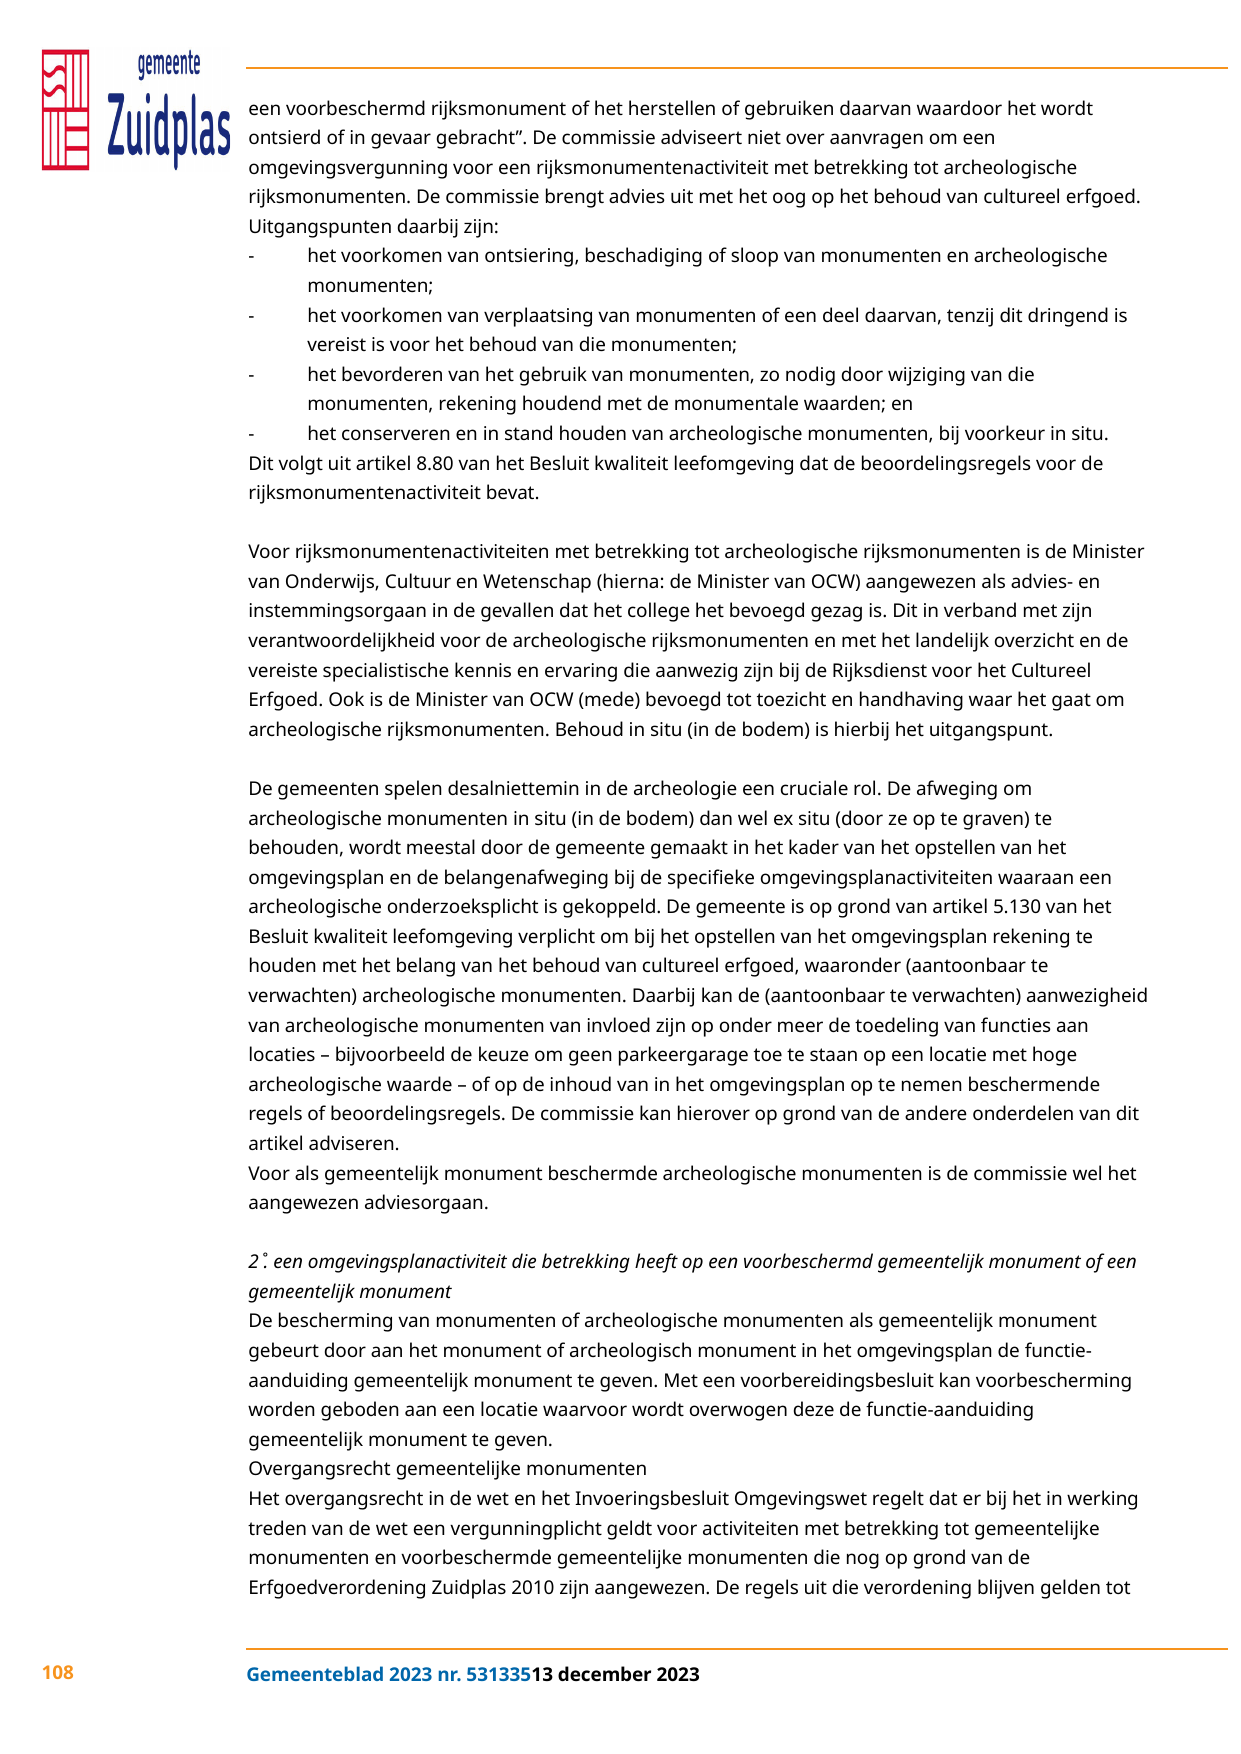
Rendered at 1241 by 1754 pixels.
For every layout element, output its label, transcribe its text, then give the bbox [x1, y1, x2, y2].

list het voorkomen van verplaatsing van monumenten of een deel daarvan, tenzij dit dringend is vereist is voor het behoud van die monumenten; [248, 302, 1152, 357]
list het conserveren en in stand houden van archeologische monumenten, bij voorkeur in situ. [248, 420, 1152, 446]
text een voorbeschermd rijksmonument of het herstellen of gebruiken daarvan waardoor het wordt ontsierd of in gevaar gebracht”. De commissie adviseert niet over aanvragen om een omgevingsvergunning voor een rijksmonumentenactiviteit met betrekking tot archeologische rijksmonumenten. De commissie brengt advies uit met het oog op het behoud van cultureel erfgoed. Uitgangspunten daarbij zijn: [248, 95, 1152, 239]
text Het overgangsrecht in de wet en het Invoeringsbesluit Omgevingswet regelt dat er bij het in werking treden van de wet een vergunningplicht geldt voor activiteiten met betrekking tot gemeentelijke monumenten en voorbeschermde gemeentelijke monumenten die nog op grond van de Erfgoedverordening Zuidplas 2010 zijn aangewezen. De regels uit die verordening blijven gelden tot [248, 1485, 1152, 1600]
list het bevorderen van het gebruik van monumenten, zo nodig door wijziging van die monumenten, rekening houdend met de monumentale waarden; en [248, 361, 1152, 416]
list het voorkomen van ontsiering, beschadiging of sloop van monumenten en archeologische monumenten; [248, 243, 1152, 298]
picture [41, 47, 231, 172]
text Dit volgt uit artikel 8.80 van het Besluit kwaliteit leefomgeving dat de beoordelingsregels voor de rijksmonumentenactiviteit bevat. [248, 450, 1152, 505]
text Voor rijksmonumentenactiviteiten met betrekking tot archeologische rijksmonumenten is de Minister van Onderwijs, Cultuur en Wetenschap (hierna: de Minister van OCW) aangewezen als advies- en instemmingsorgaan in de gevallen dat het college het bevoegd gezag is. Dit in verband met zijn verantwoordelijkheid voor de archeologische rijksmonumenten en met het landelijk overzicht en de vereiste specialistische kennis en ervaring die aanwezig zijn bij de Rijksdienst voor het Cultureel Erfgoed. Ook is de Minister van OCW (mede) bevoegd tot toezicht en handhaving waar het gaat om archeologische rijksmonumenten. Behoud in situ (in de bodem) is hierbij het uitgangspunt. [248, 538, 1152, 742]
text Voor als gemeentelijk monument beschermde archeologische monumenten is de commissie wel het aangewezen adviesorgaan. [248, 1160, 1152, 1215]
text De bescherming van monumenten of archeologische monumenten als gemeentelijk monument gebeurt door aan het monument of archeologisch monument in het omgevingsplan de functie-aanduiding gemeentelijk monument te geven. Met een voorbereidingsbesluit kan voorbescherming worden geboden aan een locatie waarvoor wordt overwogen deze de functie-aanduiding gemeentelijk monument te geven. [248, 1308, 1152, 1452]
text De gemeenten spelen desalniettemin in de archeologie een cruciale rol. De afweging om archeologische monumenten in situ (in de bodem) dan wel ex situ (door ze op te graven) te behouden, wordt meestal door de gemeente gemaakt in het kader van het opstellen van het omgevingsplan en de belangenafweging bij de specifieke omgevingsplanactiviteiten waaraan een archeologische onderzoeksplicht is gekoppeld. De gemeente is op grond van artikel 5.130 van het Besluit kwaliteit leefomgeving verplicht om bij het opstellen van het omgevingsplan rekening te houden met het belang van het behoud van cultureel erfgoed, waaronder (aantoonbaar te verwachten) archeologische monumenten. Daarbij kan de (aantoonbaar te verwachten) aanwezigheid van archeologische monumenten van invloed zijn op onder meer de toedeling van functies aan locaties – bijvoorbeeld de keuze om geen parkeergarage toe te staan op een locatie met hoge archeologische waarde – of op de inhoud van in het omgevingsplan op te nemen beschermende regels of beoordelingsregels. De commissie kan hierover op grond van de andere onderdelen van dit artikel adviseren. [248, 775, 1152, 1156]
text 2 ̊. een omgevingsplanactiviteit die betrekking heeft op een voorbeschermd gemeentelijk monument of een gemeentelijk monument [248, 1248, 1152, 1304]
text Overgangsrecht gemeentelijke monumenten [248, 1456, 1152, 1481]
